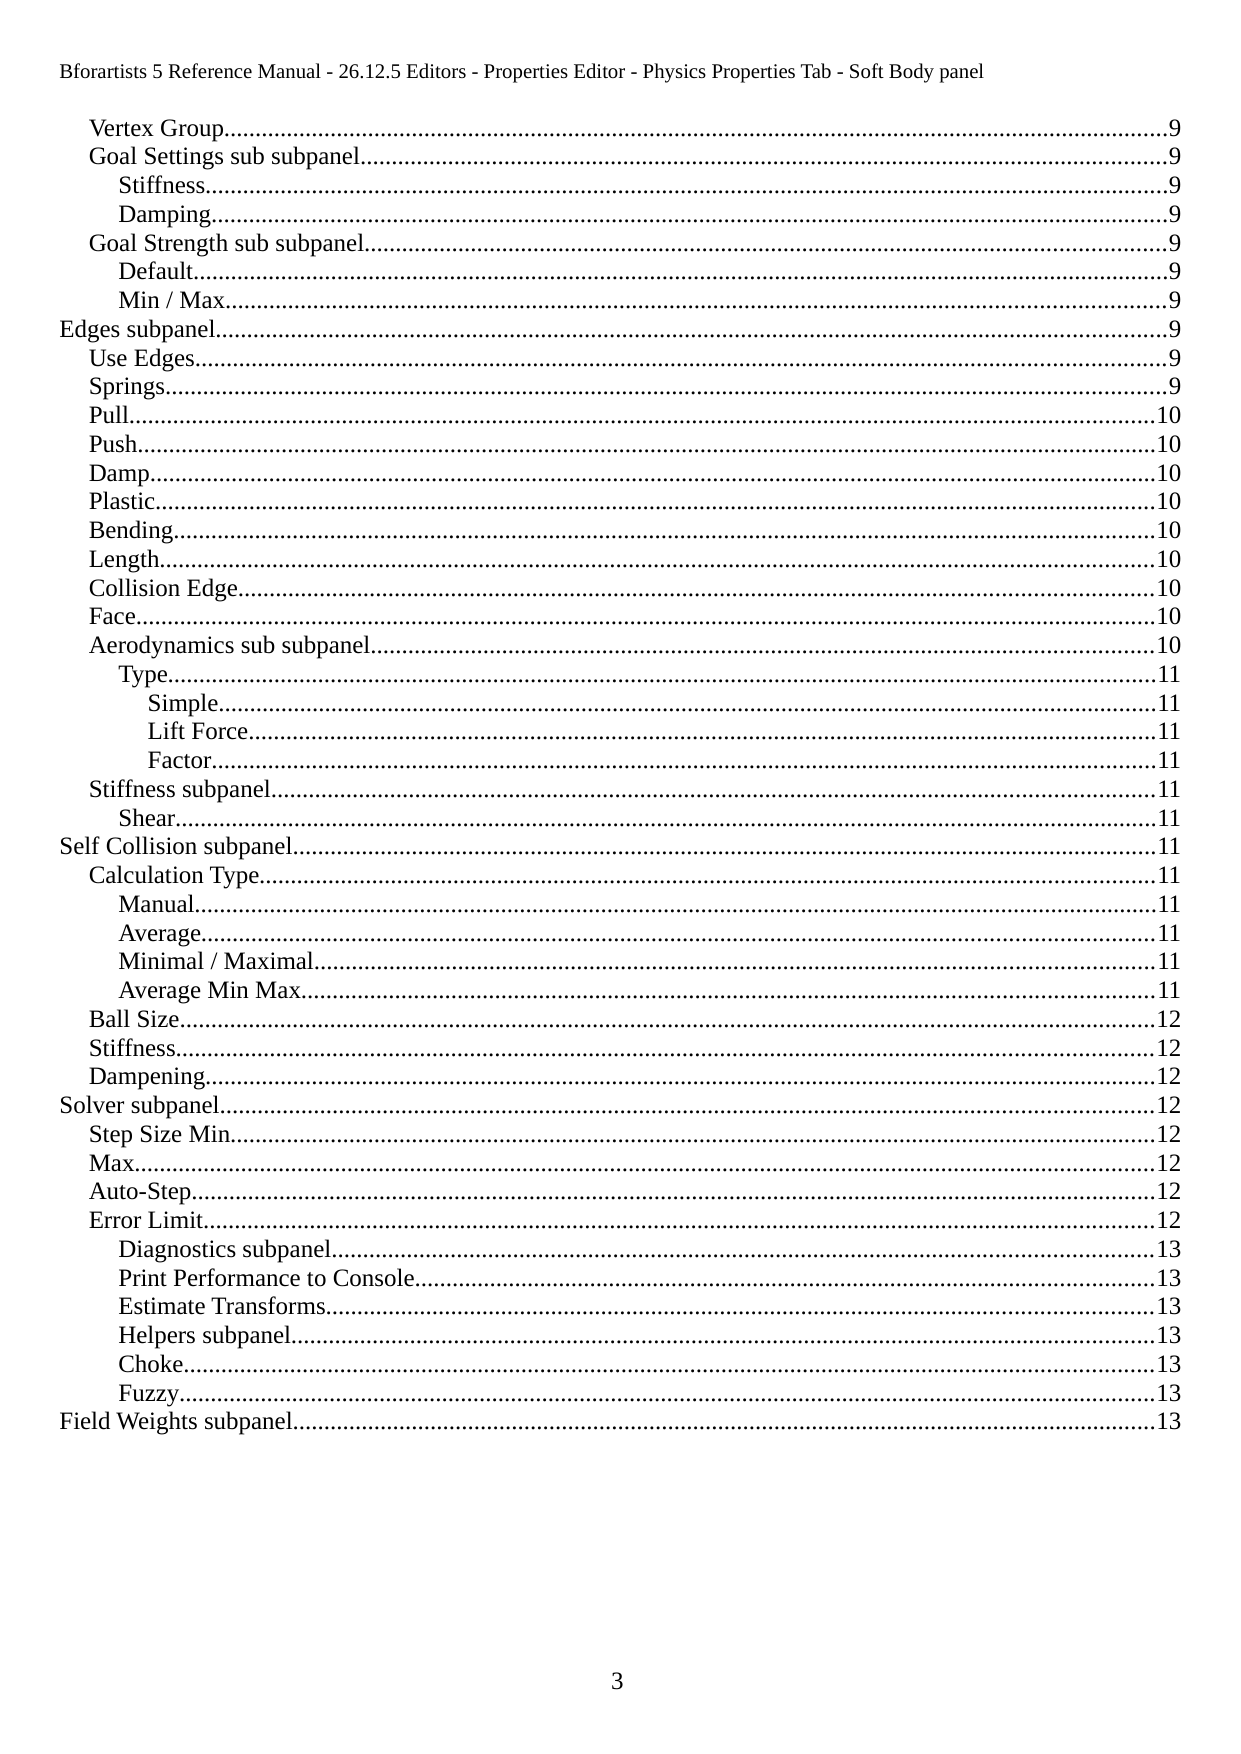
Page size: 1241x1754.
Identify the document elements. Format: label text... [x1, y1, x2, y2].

text Shear 11 [118, 803, 1181, 831]
text Print Performance to Console 13 [118, 1263, 1181, 1291]
text Face 10 [88, 601, 1181, 630]
text Pull 10 [88, 400, 1181, 429]
text Minimal / Maximal 11 [118, 946, 1181, 975]
text Lift Force 11 [147, 716, 1181, 745]
text Calculation Type 11 [88, 860, 1181, 889]
text Goal Strength sub subpanel 9 [88, 228, 1181, 256]
text Choke 13 [118, 1349, 1181, 1378]
text Stiffness subpanel 11 [88, 774, 1181, 803]
text Stiffness 9 [118, 170, 1181, 199]
text Push 10 [88, 429, 1181, 458]
text Type 11 [118, 659, 1181, 688]
text Damping 9 [118, 199, 1181, 228]
text Self Collision subpanel 11 [59, 831, 1181, 860]
text Simple 11 [147, 688, 1181, 716]
text Length 10 [88, 544, 1181, 573]
text Use Edges 9 [88, 343, 1181, 371]
text Stiffness 12 [88, 1033, 1181, 1061]
text Manual 11 [118, 889, 1181, 918]
text Springs 9 [88, 371, 1181, 400]
text Auto-Step 12 [88, 1176, 1181, 1205]
text Average Min Max 11 [118, 975, 1181, 1004]
text Solver subpanel 12 [59, 1090, 1181, 1119]
text Average 11 [118, 918, 1181, 946]
text Aerodynamics sub subpanel 10 [88, 630, 1181, 659]
text Vertex Group 9 [88, 113, 1181, 141]
text Bending 10 [88, 515, 1181, 544]
text Default 9 [118, 256, 1181, 285]
text Max 12 [88, 1148, 1181, 1176]
text Field Weights subpanel 13 [59, 1406, 1181, 1435]
text Min / Max 9 [118, 285, 1181, 314]
text Damp 10 [88, 458, 1181, 486]
text Fuzzy 13 [118, 1378, 1181, 1406]
text Factor 11 [147, 745, 1181, 774]
text Goal Settings sub subpanel 9 [88, 141, 1181, 170]
text Diagnostics subpanel 13 [118, 1234, 1181, 1263]
text Collision Edge 10 [88, 573, 1181, 601]
text Helpers subpanel 13 [118, 1320, 1181, 1349]
text Estimate Transforms 13 [118, 1291, 1181, 1320]
text Plastic 10 [88, 486, 1181, 515]
text Edges subpanel 9 [59, 314, 1181, 343]
text Error Limit 12 [88, 1205, 1181, 1234]
text Dampening 12 [88, 1061, 1181, 1090]
text Ball Size 12 [88, 1004, 1181, 1033]
text Step Size Min 12 [88, 1119, 1181, 1148]
